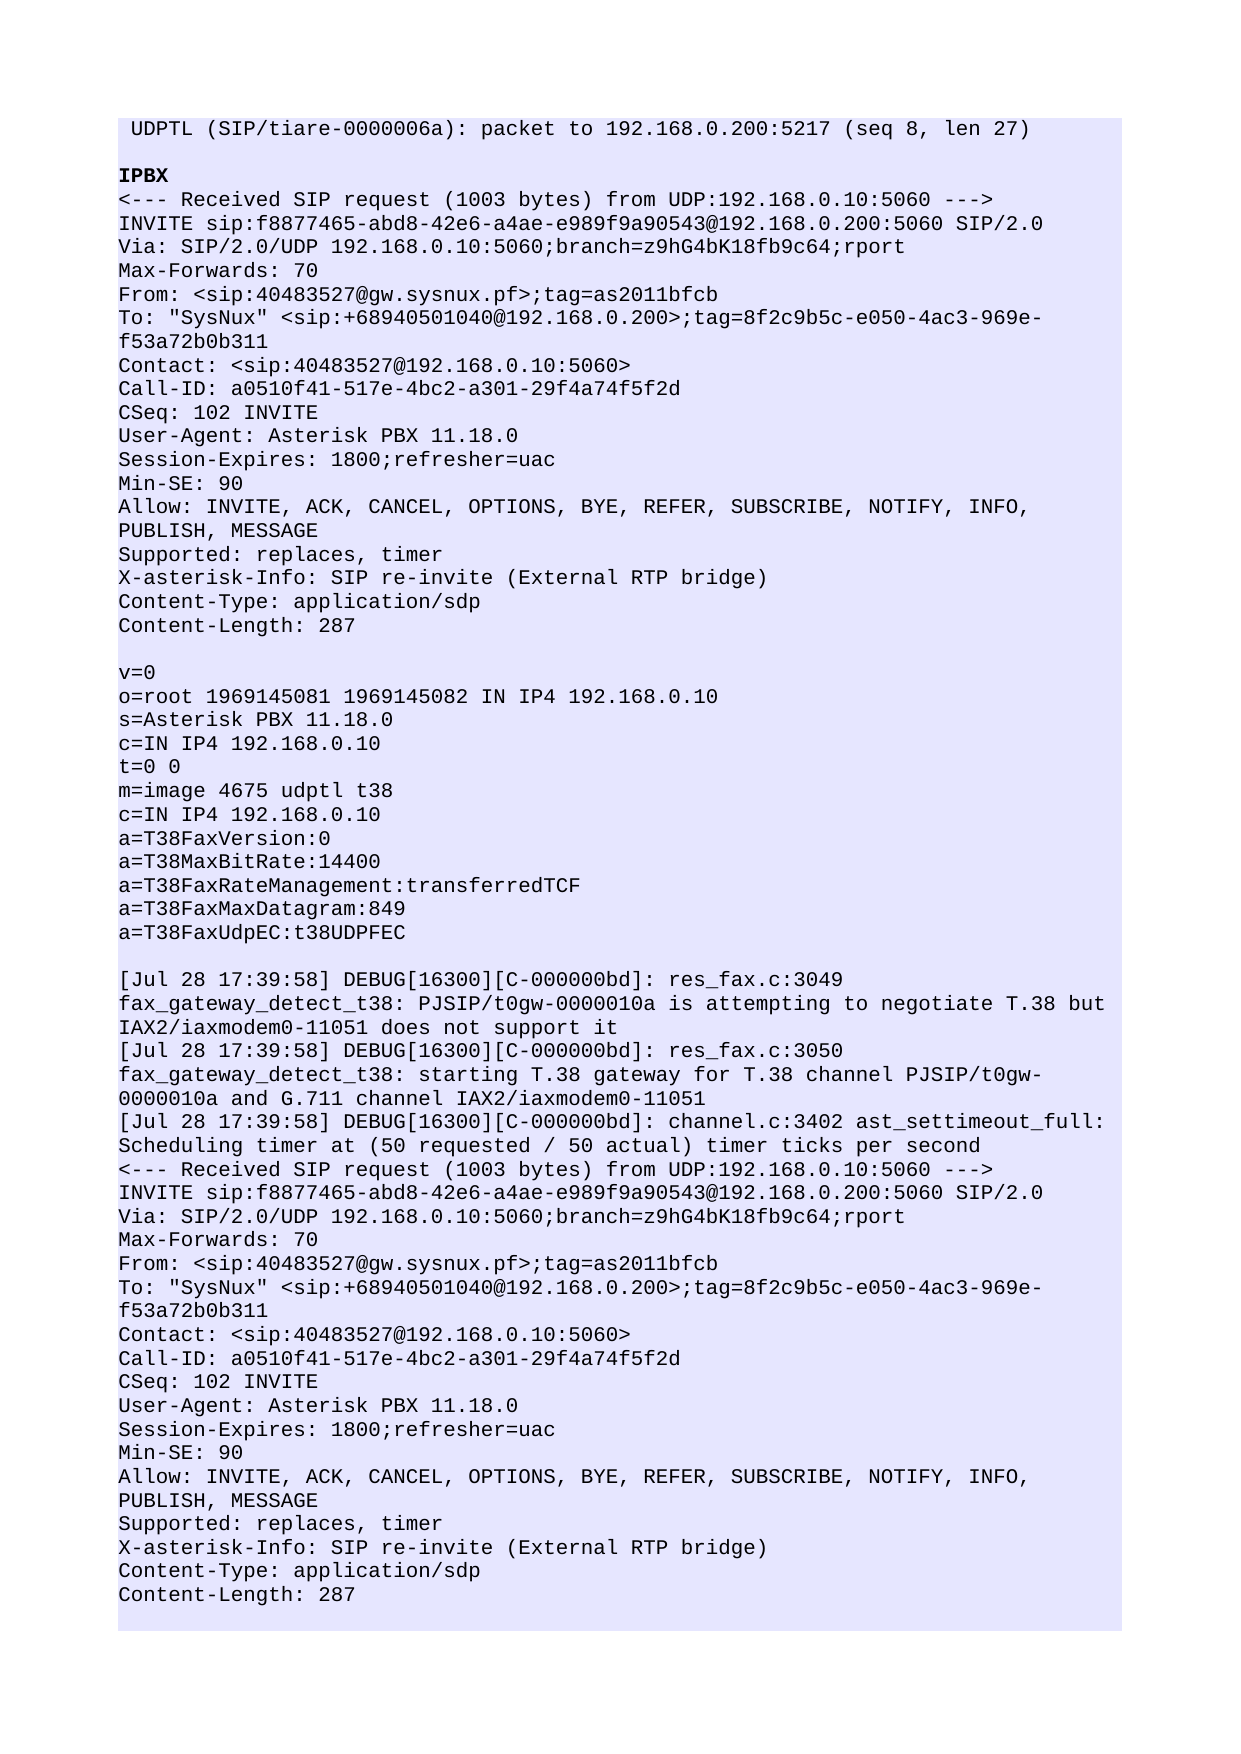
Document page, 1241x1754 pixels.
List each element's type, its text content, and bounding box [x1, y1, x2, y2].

text Session-Expires: 1800;refresher=uac [118, 1419, 1122, 1442]
text User-Agent: Asterisk PBX 11.18.0 [118, 426, 1122, 449]
text Content-Type: application/sdp [118, 591, 1122, 615]
text s=Asterisk PBX 11.18.0 [118, 709, 1122, 733]
text [Jul 28 17:39:58] DEBUG[16300][C-000000bd]: res_fax.c:3050 fax_gateway_detect_t38: starting T.38 gateway for T.38 channel PJSIP/t0gw-0000010a and G.711 channel IAX2/iaxmodem0-11051 [118, 1040, 1122, 1111]
text Max-Forwards: 70 [118, 1229, 1122, 1253]
text Call-ID: a0510f41-517e-4bc2-a301-29f4a74f5f2d [118, 378, 1122, 402]
text a=T38FaxUdpEC:t38UDPFEC [118, 922, 1122, 946]
text User-Agent: Asterisk PBX 11.18.0 [118, 1395, 1122, 1419]
text Max-Forwards: 70 [118, 260, 1122, 284]
text UDPTL (SIP/tiare-0000006a): packet to 192.168.0.200:5217 (seq 8, len 27) [118, 118, 1122, 142]
text X-asterisk-Info: SIP re-invite (External RTP bridge) [118, 567, 1122, 591]
text c=IN IP4 192.168.0.10 [118, 733, 1122, 757]
text Content-Length: 287 [118, 1584, 1122, 1608]
text To: "SysNux" <sip:+68940501040@192.168.0.200>;tag=8f2c9b5c-e050-4ac3-969e-f53a72b0b311 [118, 1277, 1122, 1324]
text a=T38FaxVersion:0 [118, 827, 1122, 851]
text Via: SIP/2.0/UDP 192.168.0.10:5060;branch=z9hG4bK18fb9c64;rport [118, 236, 1122, 260]
text Min-SE: 90 [118, 473, 1122, 496]
text a=T38FaxRateManagement:transferredTCF [118, 875, 1122, 898]
text From: <sip:40483527@gw.sysnux.pf>;tag=as2011bfcb [118, 284, 1122, 307]
text Call-ID: a0510f41-517e-4bc2-a301-29f4a74f5f2d [118, 1348, 1122, 1371]
text CSeq: 102 INVITE [118, 402, 1122, 426]
text IPBX [118, 165, 1122, 189]
text Via: SIP/2.0/UDP 192.168.0.10:5060;branch=z9hG4bK18fb9c64;rport [118, 1206, 1122, 1229]
text a=T38FaxMaxDatagram:849 [118, 898, 1122, 922]
text Allow: INVITE, ACK, CANCEL, OPTIONS, BYE, REFER, SUBSCRIBE, NOTIFY, INFO, PUBLISH, MESSAGE [118, 496, 1122, 544]
text <--- Received SIP request (1003 bytes) from UDP:192.168.0.10:5060 ---> [118, 1158, 1122, 1182]
text CSeq: 102 INVITE [118, 1371, 1122, 1395]
text X-asterisk-Info: SIP re-invite (External RTP bridge) [118, 1537, 1122, 1561]
text To: "SysNux" <sip:+68940501040@192.168.0.200>;tag=8f2c9b5c-e050-4ac3-969e-f53a72b0b311 [118, 307, 1122, 354]
text [Jul 28 17:39:58] DEBUG[16300][C-000000bd]: res_fax.c:3049 fax_gateway_detect_t38: PJSIP/t0gw-0000010a is attempting to negotiate T.38 but IAX2/iaxmodem0-11051 does not support it [118, 969, 1122, 1040]
text Session-Expires: 1800;refresher=uac [118, 449, 1122, 473]
text Supported: replaces, timer [118, 1513, 1122, 1537]
text o=root 1969145081 1969145082 IN IP4 192.168.0.10 [118, 686, 1122, 709]
text Content-Length: 287 [118, 615, 1122, 638]
text c=IN IP4 192.168.0.10 [118, 804, 1122, 827]
text INVITE sip:f8877465-abd8-42e6-a4ae-e989f9a90543@192.168.0.200:5060 SIP/2.0 [118, 213, 1122, 236]
text v=0 [118, 662, 1122, 686]
text INVITE sip:f8877465-abd8-42e6-a4ae-e989f9a90543@192.168.0.200:5060 SIP/2.0 [118, 1182, 1122, 1206]
text Contact: <sip:40483527@192.168.0.10:5060> [118, 354, 1122, 378]
text t=0 0 [118, 757, 1122, 780]
text <--- Received SIP request (1003 bytes) from UDP:192.168.0.10:5060 ---> [118, 189, 1122, 213]
text Supported: replaces, timer [118, 544, 1122, 567]
text Content-Type: application/sdp [118, 1561, 1122, 1584]
text From: <sip:40483527@gw.sysnux.pf>;tag=as2011bfcb [118, 1253, 1122, 1277]
text Contact: <sip:40483527@192.168.0.10:5060> [118, 1324, 1122, 1348]
text Allow: INVITE, ACK, CANCEL, OPTIONS, BYE, REFER, SUBSCRIBE, NOTIFY, INFO, PUBLISH, MESSAGE [118, 1466, 1122, 1513]
text [Jul 28 17:39:58] DEBUG[16300][C-000000bd]: channel.c:3402 ast_settimeout_full: Scheduling timer at (50 requested / 50 actual) timer ticks per second [118, 1111, 1122, 1158]
text m=image 4675 udptl t38 [118, 780, 1122, 804]
text Min-SE: 90 [118, 1442, 1122, 1466]
text a=T38MaxBitRate:14400 [118, 851, 1122, 875]
